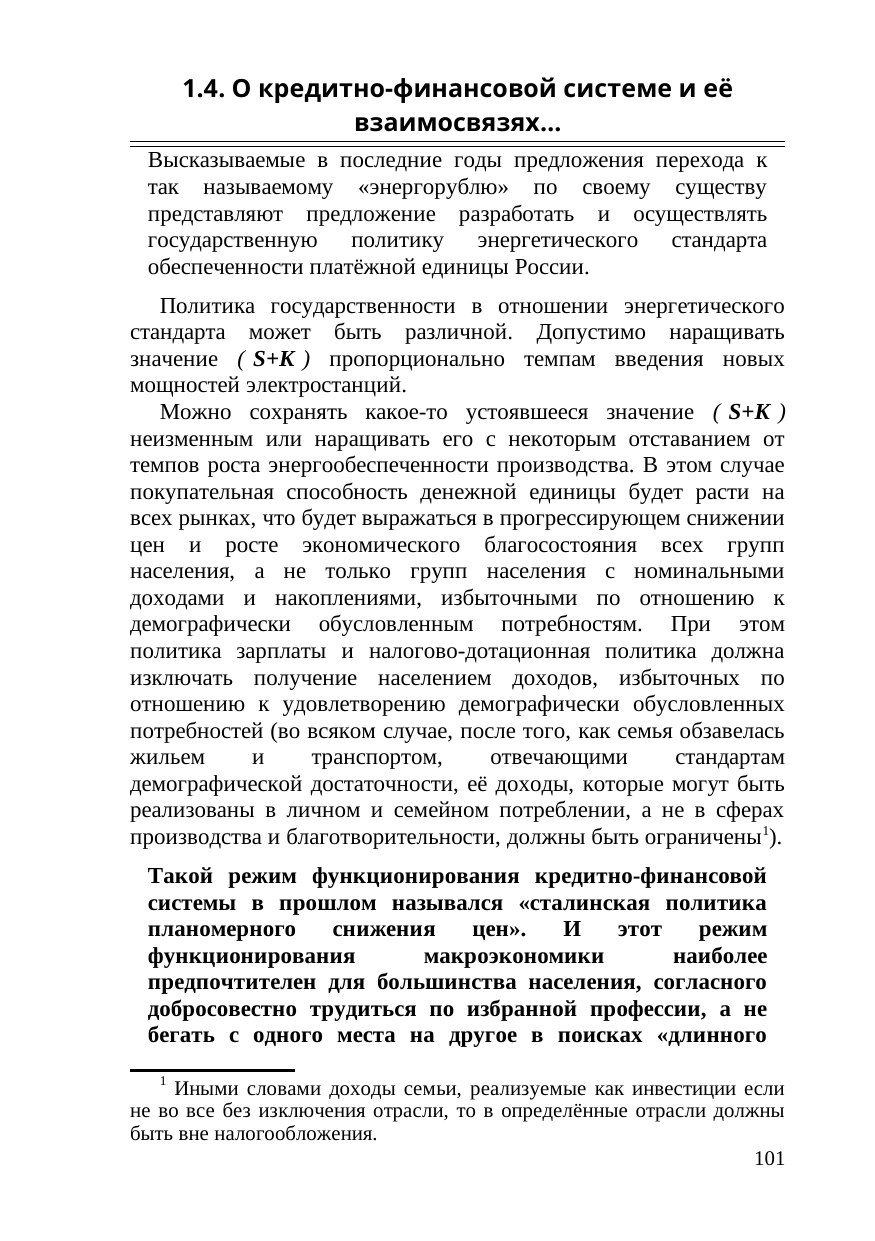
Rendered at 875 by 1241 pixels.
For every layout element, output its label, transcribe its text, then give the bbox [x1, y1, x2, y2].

text Можно сохранять какое-то устоявшееся значение ( S+K ) неизменным или наращивать его с некоторым отставанием от темпов роста энергообеспеченности производства. В этом случае покупательная способность денежной единицы будет расти на всех рынках, что будет выражаться в прогрессирующем снижении цен и росте экономического благосостояния всех групп населения, а не только групп населения с номинальными доходами и накоплениями, избыточными по отношению к демографически обусловленным потребностям. При этом политика зарплаты и налогово-дотационная политика должна изключать получение населением доходов, избыточных по отношению к удовлетворению демографически обусловленных потребностей (во всяком случае, после того, как семья обзавелась жильем и транспортом, отвечающими стандартам демографической достаточности, её доходы, которые могут быть реализованы в личном и семейном потреблении, а не в сферах производства и благотворительности, должны быть ограничены). [130, 398, 785, 849]
text Такой режим функционирования кредитно-финансовой системы в прошлом назывался «сталинская политика планомерного снижения цен». И этот режим функционирования макроэкономики наиболее предпочтителен для большинства населения, согласного добросовестно трудиться по избранной профессии, а не бегать с одного места на другое в поисках «длинного [148, 862, 768, 1048]
text Политика государственности в отношении энергетического стандарта может быть различной. Допустимо наращивать значение ( S+K ) пропорционально темпам введения новых мощностей электростанций. [130, 292, 785, 398]
text Высказываемые в последние годы предложения перехода к так называемому «энергорублю» по своему существу представляют предложение разработать и осуществлять государственную политику энергетического стандарта обеспеченности платёжной единицы России. [148, 147, 768, 279]
text Иными словами доходы семьи, реализуемые как инвестиции если не во все без изключения отрасли, то в определённые отрасли должны быть вне налогообложения. [130, 1077, 785, 1145]
